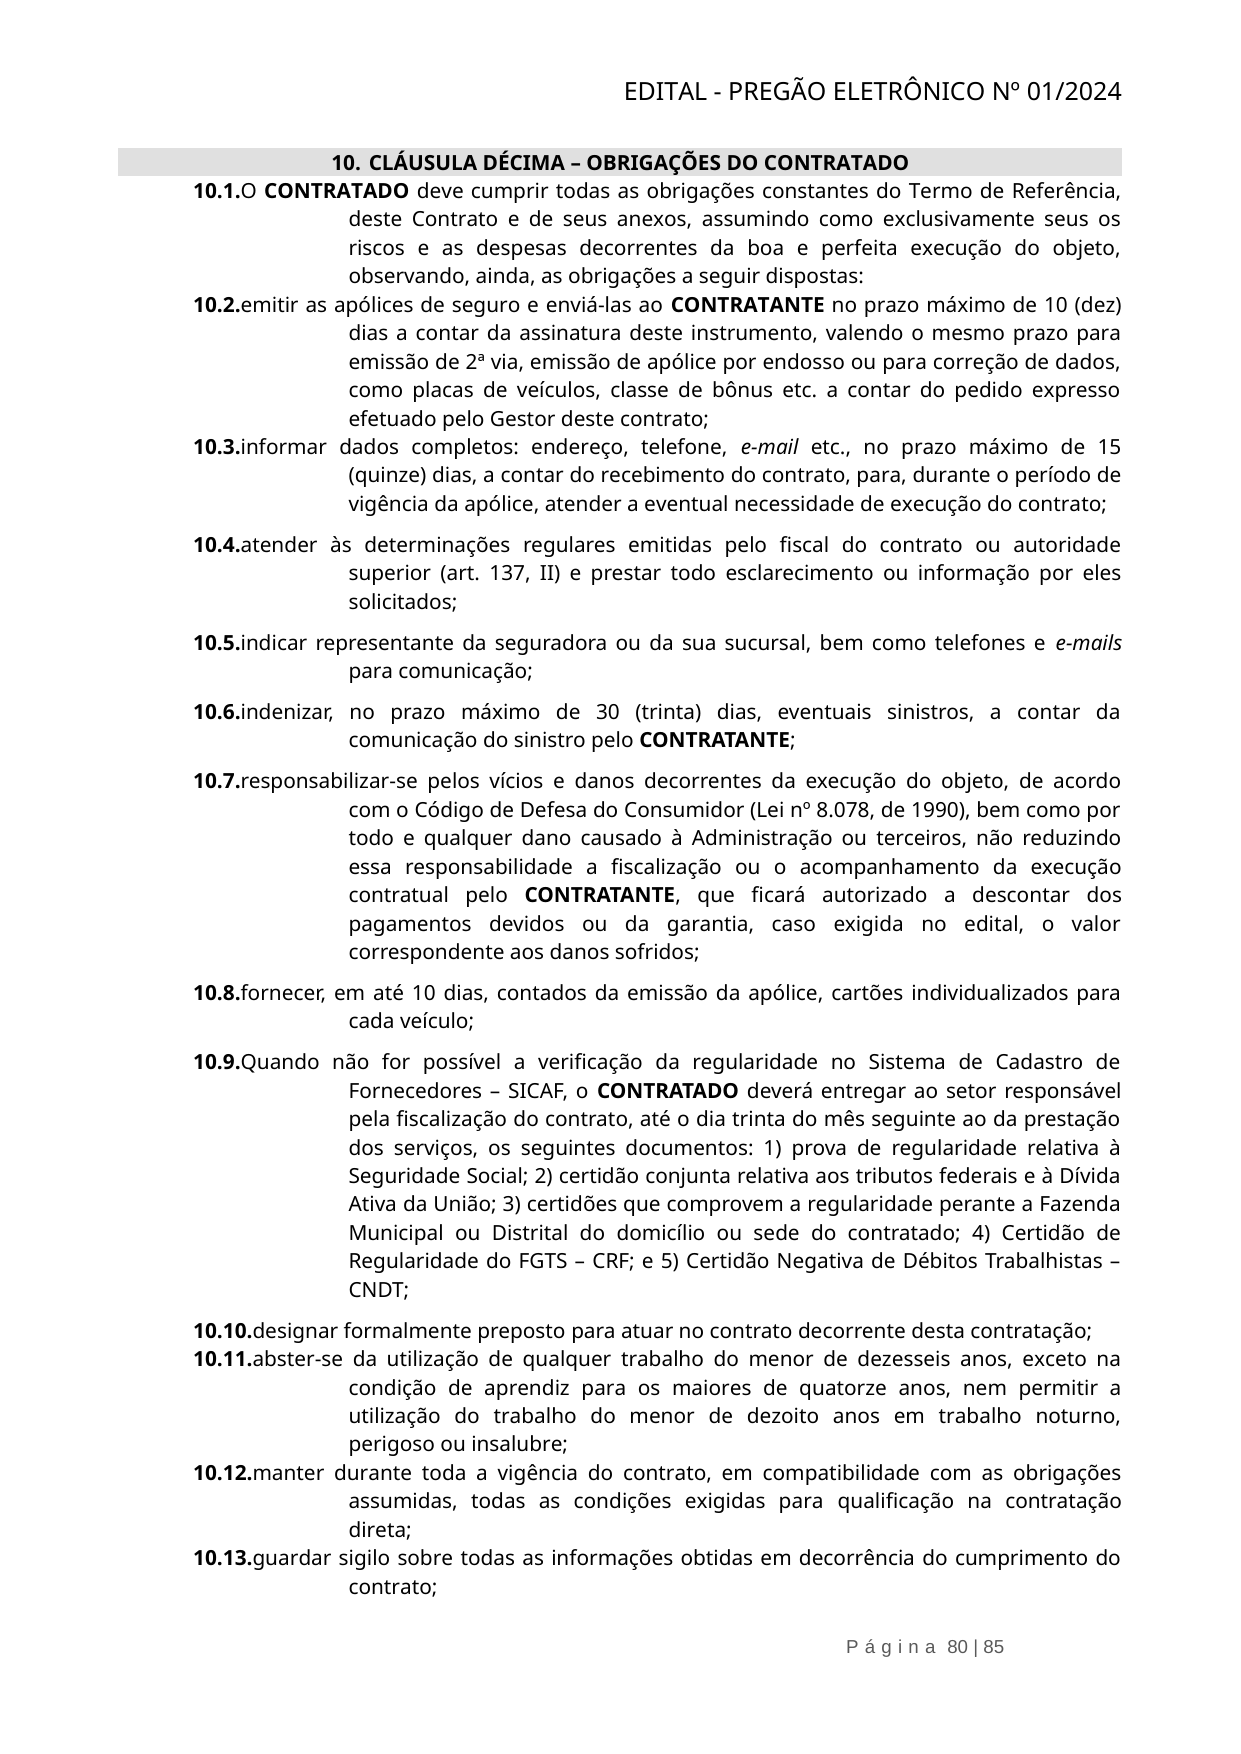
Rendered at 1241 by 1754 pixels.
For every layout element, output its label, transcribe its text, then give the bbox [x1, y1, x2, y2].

list responsabilizar-se pelos vícios e danos decorrentes da execução do objeto, de acordo com o Código de Defesa do Consumidor (Lei nº 8.078, de 1990), bem como por todo e qualquer dano causado à Administração ou terceiros, não reduzindo essa responsabilidade a fiscalização ou o acompanhamento da execução contratual pelo CONTRATANTE, que ficará autorizado a descontar dos pagamentos devidos ou da garantia, caso exigida no edital, o valor correspondente aos danos sofridos; [193, 766, 1122, 966]
list indenizar, no prazo máximo de 30 (trinta) dias, eventuais sinistros, a contar da comunicação do sinistro pelo CONTRATANTE; [193, 697, 1122, 754]
list designar formalmente preposto para atuar no contrato decorrente desta contratação; [193, 1316, 1122, 1344]
list manter durante toda a vigência do contrato, em compatibilidade com as obrigações assumidas, todas as condições exigidas para qualificação na contratação direta; [193, 1458, 1122, 1543]
list informar dados completos: endereço, telefone, e-mail etc., no prazo máximo de 15 (quinze) dias, a contar do recebimento do contrato, para, durante o período de vigência da apólice, atender a eventual necessidade de execução do contrato; [193, 432, 1122, 517]
list O CONTRATADO deve cumprir todas as obrigações constantes do Termo de Referência, deste Contrato e de seus anexos, assumindo como exclusivamente seus os riscos e as despesas decorrentes da boa e perfeita execução do objeto, observando, ainda, as obrigações a seguir dispostas: [193, 176, 1122, 290]
list Quando não for possível a verificação da regularidade no Sistema de Cadastro de Fornecedores – SICAF, o CONTRATADO deverá entregar ao setor responsável pela fiscalização do contrato, até o dia trinta do mês seguinte ao da prestação dos serviços, os seguintes documentos: 1) prova de regularidade relativa à Seguridade Social; 2) certidão conjunta relativa aos tributos federais e à Dívida Ativa da União; 3) certidões que comprovem a regularidade perante a Fazenda Municipal ou Distrital do domicílio ou sede do contratado; 4) Certidão de Regularidade do FGTS – CRF; e 5) Certidão Negativa de Débitos Trabalhistas – CNDT; [193, 1047, 1122, 1303]
list fornecer, em até 10 dias, contados da emissão da apólice, cartões individualizados para cada veículo; [193, 978, 1122, 1035]
list guardar sigilo sobre todas as informações obtidas em decorrência do cumprimento do contrato; [193, 1543, 1122, 1600]
list abster-se da utilização de qualquer trabalho do menor de dezesseis anos, exceto na condição de aprendiz para os maiores de quatorze anos, nem permitir a utilização do trabalho do menor de dezoito anos em trabalho noturno, perigoso ou insalubre; [193, 1344, 1122, 1458]
list emitir as apólices de seguro e enviá-las ao CONTRATANTE no prazo máximo de 10 (dez) dias a contar da assinatura deste instrumento, valendo o mesmo prazo para emissão de 2ª via, emissão de apólice por endosso ou para correção de dados, como placas de veículos, classe de bônus etc. a contar do pedido expresso efetuado pelo Gestor deste contrato; [193, 290, 1122, 432]
list indicar representante da seguradora ou da sua sucursal, bem como telefones e e-mails para comunicação; [193, 628, 1122, 684]
list atender às determinações regulares emitidas pelo fiscal do contrato ou autoridade superior (art. 137, II) e prestar todo esclarecimento ou informação por eles solicitados; [193, 530, 1122, 615]
list CLÁUSULA DÉCIMA – OBRIGAÇÕES DO CONTRATADO [118, 148, 1122, 176]
